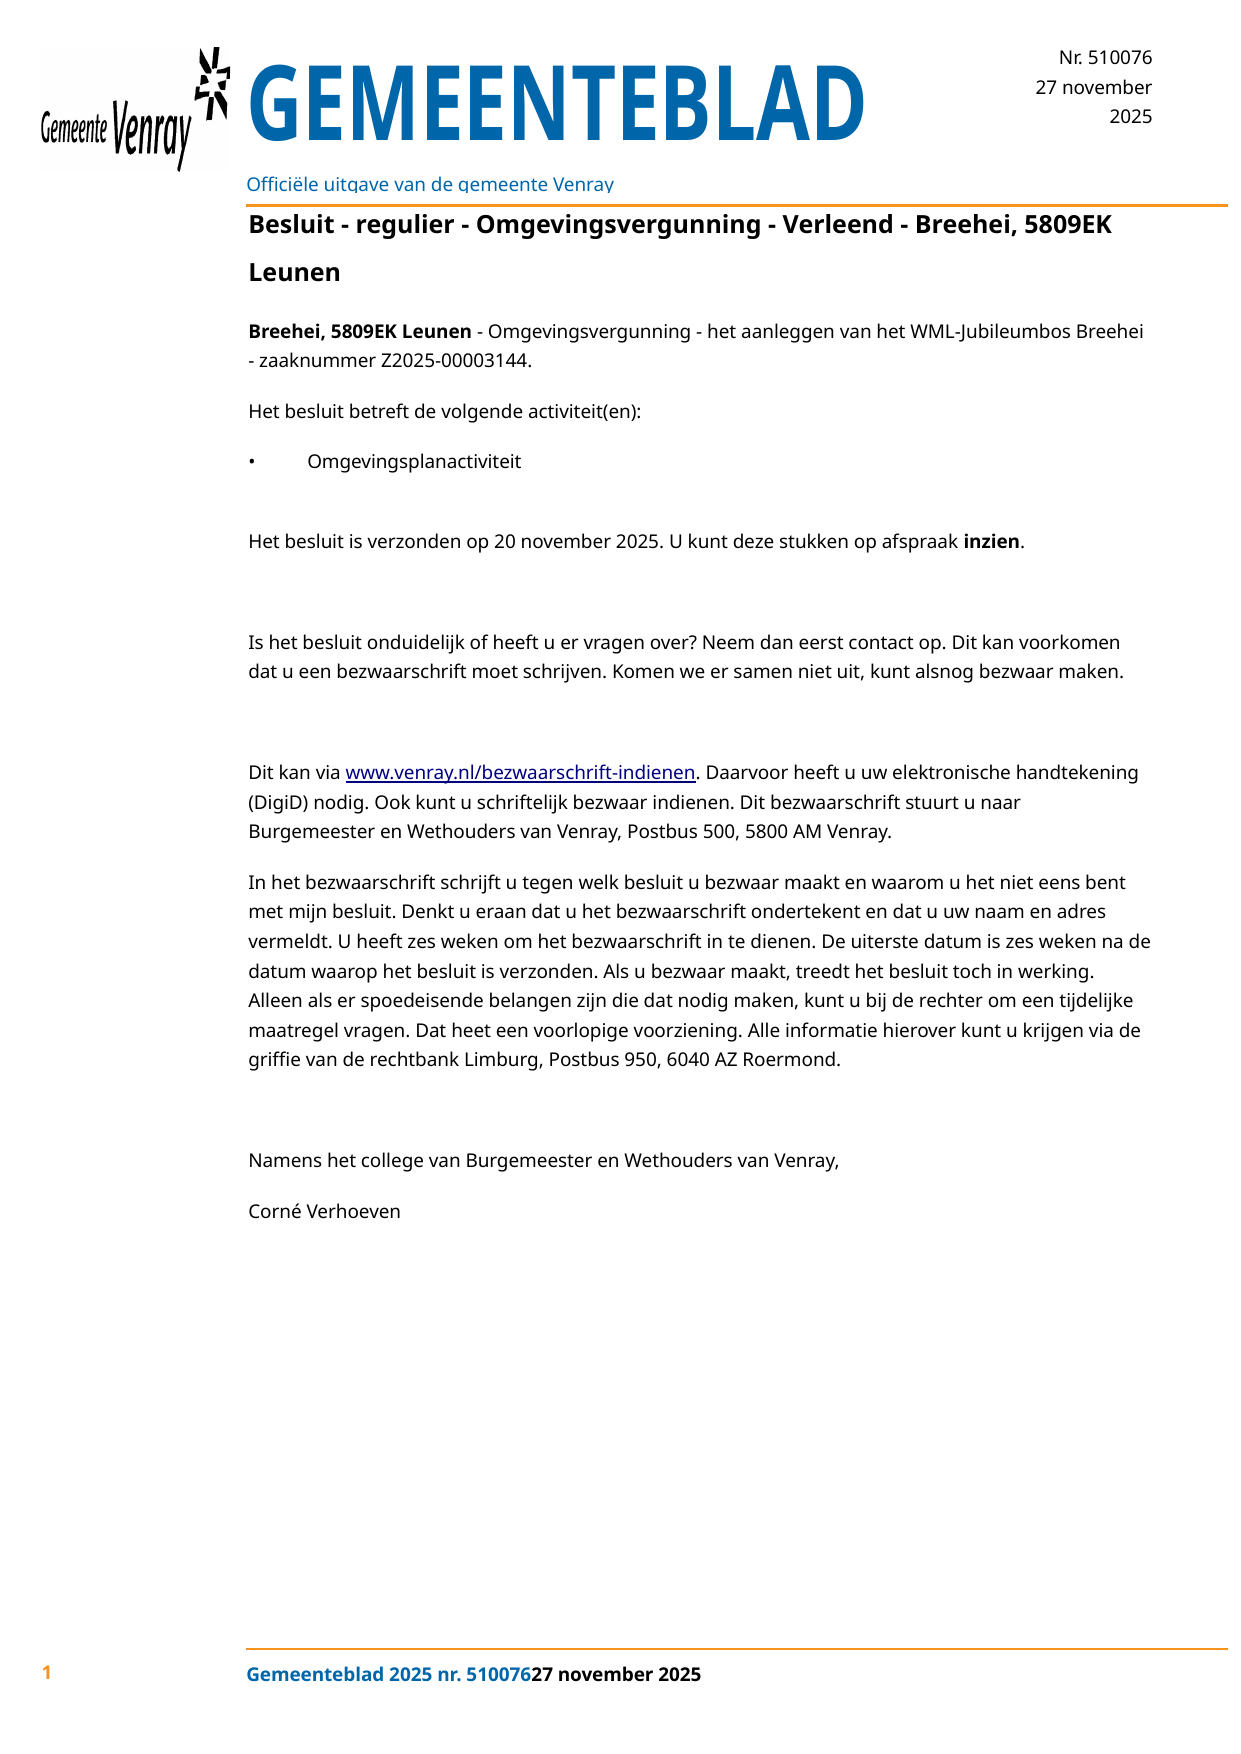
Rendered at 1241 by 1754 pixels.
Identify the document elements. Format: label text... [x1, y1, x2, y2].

text Is het besluit onduidelijk of heeft u er vragen over? Neem dan eerst contact op. Dit kan voorkomen dat u een bezwaarschrift moet schrijven. Komen we er samen niet uit, kunt alsnog bezwaar maken. [248, 629, 1152, 684]
text Corné Verhoeven [248, 1198, 1152, 1224]
picture [41, 47, 231, 172]
text In het bezwaarschrift schrijft u tegen welk besluit u bezwaar maakt en waarom u het niet eens bent met mijn besluit. Denkt u eraan dat u het bezwaarschrift ondertekent en dat u uw naam en adres vermeldt. U heeft zes weken om het bezwaarschrift in te dienen. De uiterste datum is zes weken na de datum waarop het besluit is verzonden. Als u bezwaar maakt, treedt het besluit toch in werking. Alleen als er spoedeisende belangen zijn die dat nodig maken, kunt u bij de rechter om een tijdelijke maatregel vragen. Dat heet een voorlopige voorziening. Alle informatie hierover kunt u krijgen via de griffie van de rechtbank Limburg, Postbus 950, 6040 AZ Roermond. [248, 869, 1152, 1072]
text Dit kan via www.venray.nl/bezwaarschrift-indienen. Daarvoor heeft u uw elektronische handtekening (DigiD) nodig. Ook kunt u schriftelijk bezwaar indienen. Dit bezwaarschrift stuurt u naar Burgemeester en Wethouders van Venray, Postbus 500, 5800 AM Venray. [248, 759, 1152, 844]
text Besluit - regulier - Omgevingsvergunning - Verleend - Breehei, 5809EK Leunen [248, 207, 1152, 288]
text Breehei, 5809EK Leunen - Omgevingsvergunning - het aanleggen van het WML-Jubileumbos Breehei - zaaknummer Z2025-00003144. [248, 318, 1152, 373]
text Het besluit is verzonden op 20 november 2025. U kunt deze stukken op afspraak inzien. [248, 528, 1152, 554]
text Namens het college van Burgemeester en Wethouders van Venray, [248, 1147, 1152, 1173]
text Het besluit betreft de volgende activiteit(en): [248, 398, 1152, 424]
list Omgevingsplanactiviteit [248, 448, 1152, 474]
